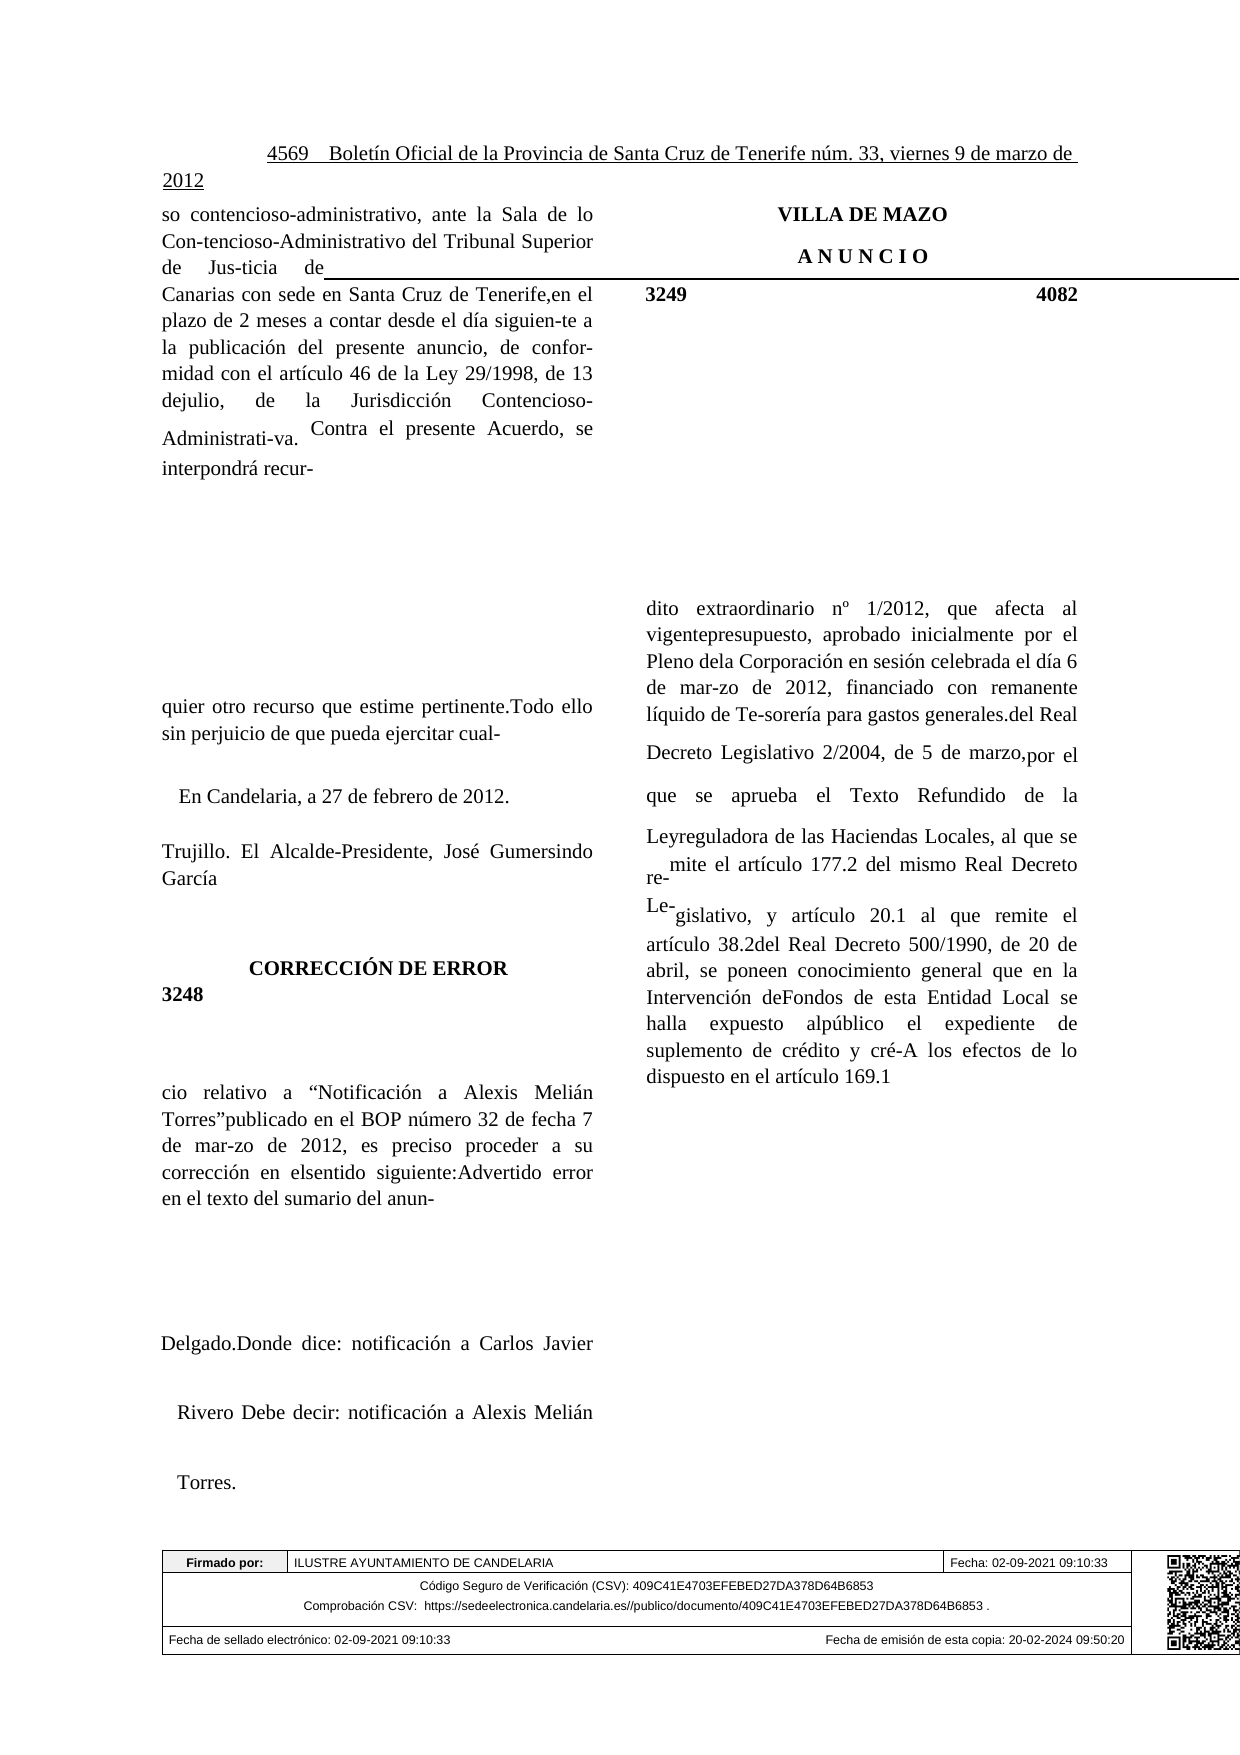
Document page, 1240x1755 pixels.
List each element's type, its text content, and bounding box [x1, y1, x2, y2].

text dito extraordinario nº 1/2012, que afecta al vigentepresupuesto, aprobado inicialmente por el Pleno dela Corporación en sesión celebrada el día 6 de mar-zo de 2012, financiado con remanente líquido de Te-sorería para gastos generales.del Real Decreto Legislativo 2/2004, de 5 de marzo,por el que se aprueba el Texto Refundido de la Leyreguladora de las Haciendas Locales, al que se re-mite el artículo 177.2 del mismo Real Decreto Le-gislativo, y artículo 20.1 al que remite el artículo 38.2del Real Decreto 500/1990, de 20 de abril, se poneen conocimiento general que en la Intervención deFondos de esta Entidad Local se halla expuesto alpúblico el expediente de suplemento de crédito y cré-A los efectos de lo dispuesto en el artículo 169.1 [646, 596, 1078, 1088]
text cio relativo a “Notificación a Alexis Melián Torres”publicado en el BOP número 32 de fecha 7 de mar-zo de 2012, es preciso proceder a su corrección en elsentido siguiente:Advertido error en el texto del sumario del anun- [162, 1080, 593, 1210]
text Trujillo. El Alcalde-Presidente, José Gumersindo García [162, 839, 593, 890]
text VILLA DE MAZO [648, 202, 1077, 226]
text Delgado.Donde dice: notificación a Carlos Javier Rivero Debe decir: notificación a Alexis Melián Torres. [161, 1331, 593, 1494]
text CORRECCIÓN DE ERROR [163, 956, 593, 980]
subtitle [645, 269, 1078, 278]
text A N U N C I O [648, 244, 1077, 268]
subtitle 3249 4082 [645, 280, 1078, 306]
text quier otro recurso que estime pertinente.Todo ello sin perjuicio de que pueda ejercitar cual- [162, 694, 593, 744]
text En Candelaria, a 27 de febrero de 2012. [178, 784, 593, 808]
subtitle 3248 [162, 982, 593, 1006]
text so contencioso-administrativo, ante la Sala de lo Con-tencioso-Administrativo del Tribunal Superior de Jus-ticia de Canarias con sede en Santa Cruz de Tenerife,en el plazo de 2 meses a contar desde el día siguien-te a la publicación del presente anuncio, de confor-midad con el artículo 46 de la Ley 29/1998, de 13 dejulio, de la Jurisdicción Contencioso-Administrati-va. Contra el presente Acuerdo, se interpondrá recur- [162, 202, 593, 493]
